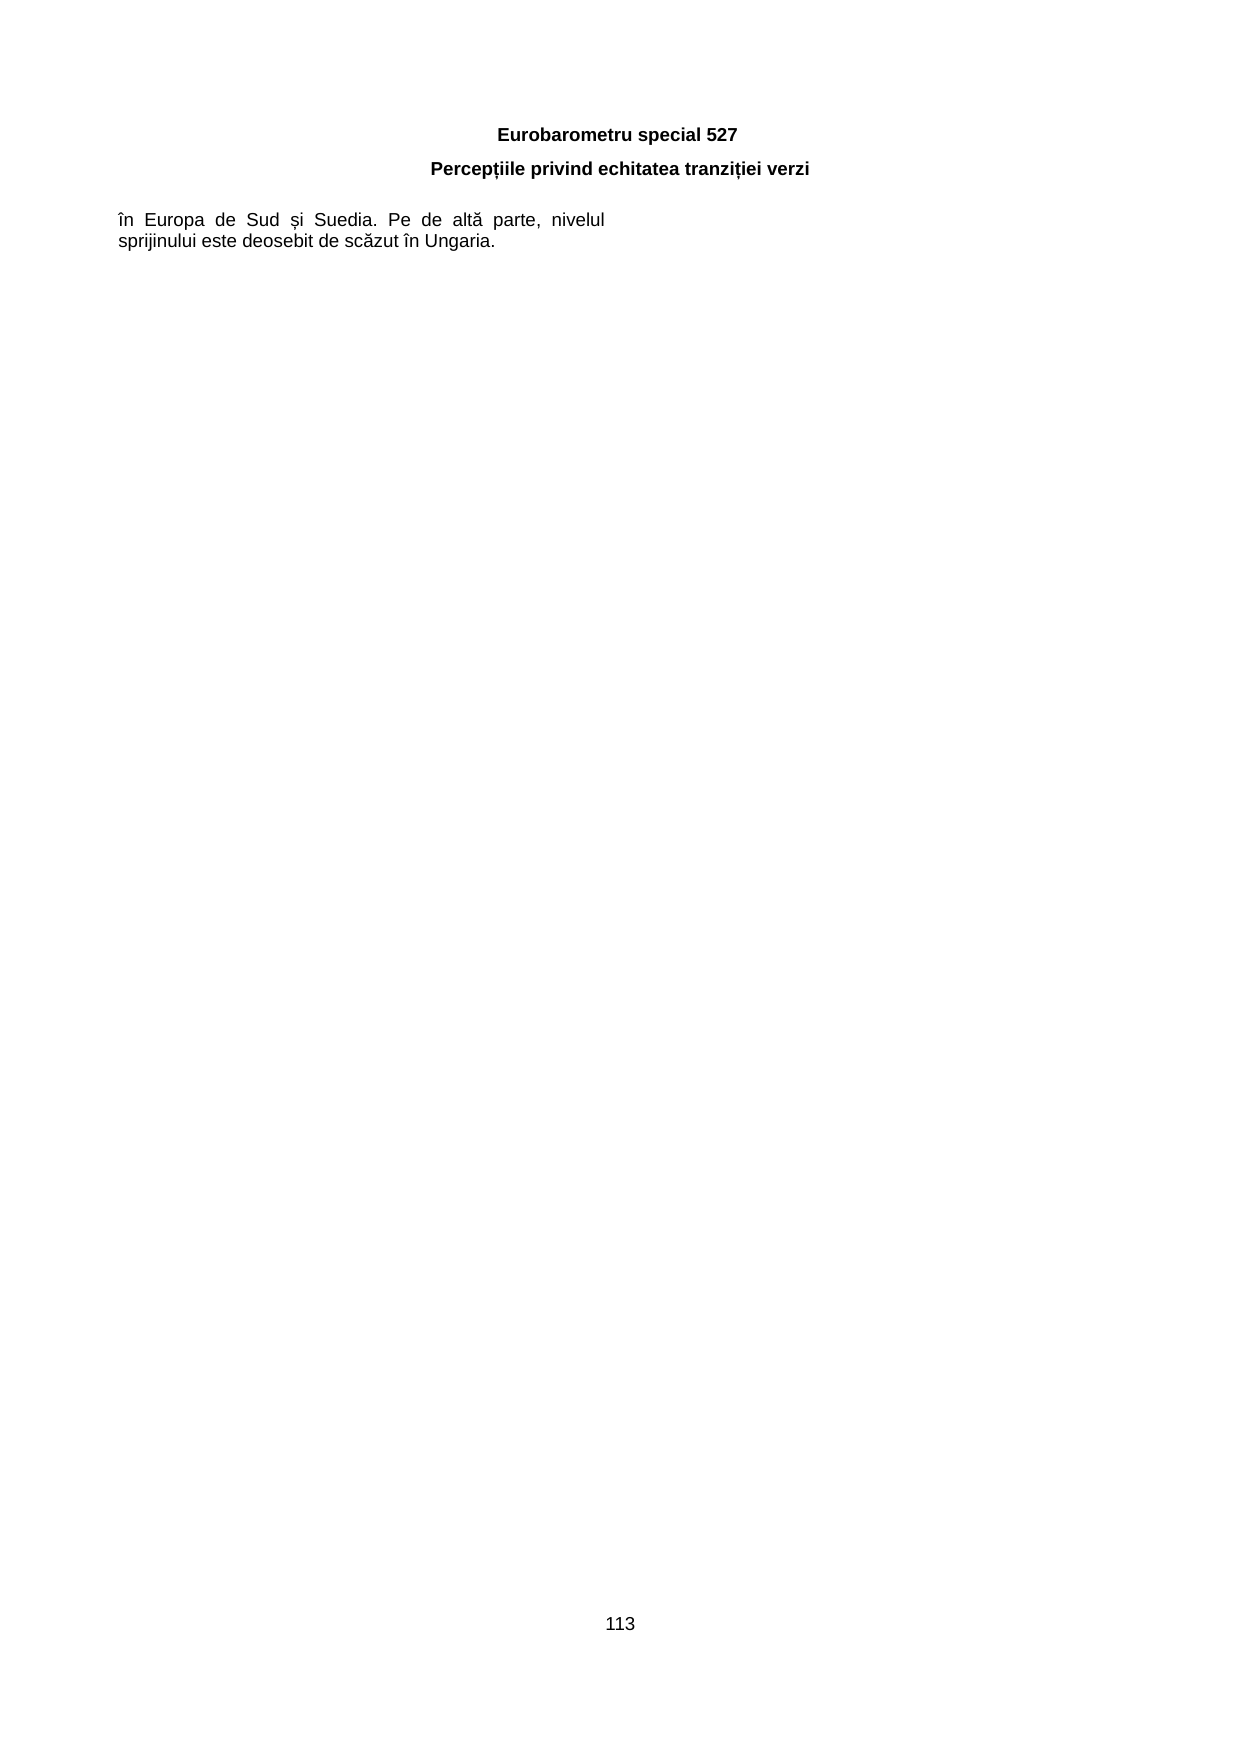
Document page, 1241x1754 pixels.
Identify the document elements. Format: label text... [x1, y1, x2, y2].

text în Europa de Sud și Suedia. Pe de altă parte, nivelul sprijinului este deosebit de scăzut în Ungaria. [118, 208, 605, 252]
